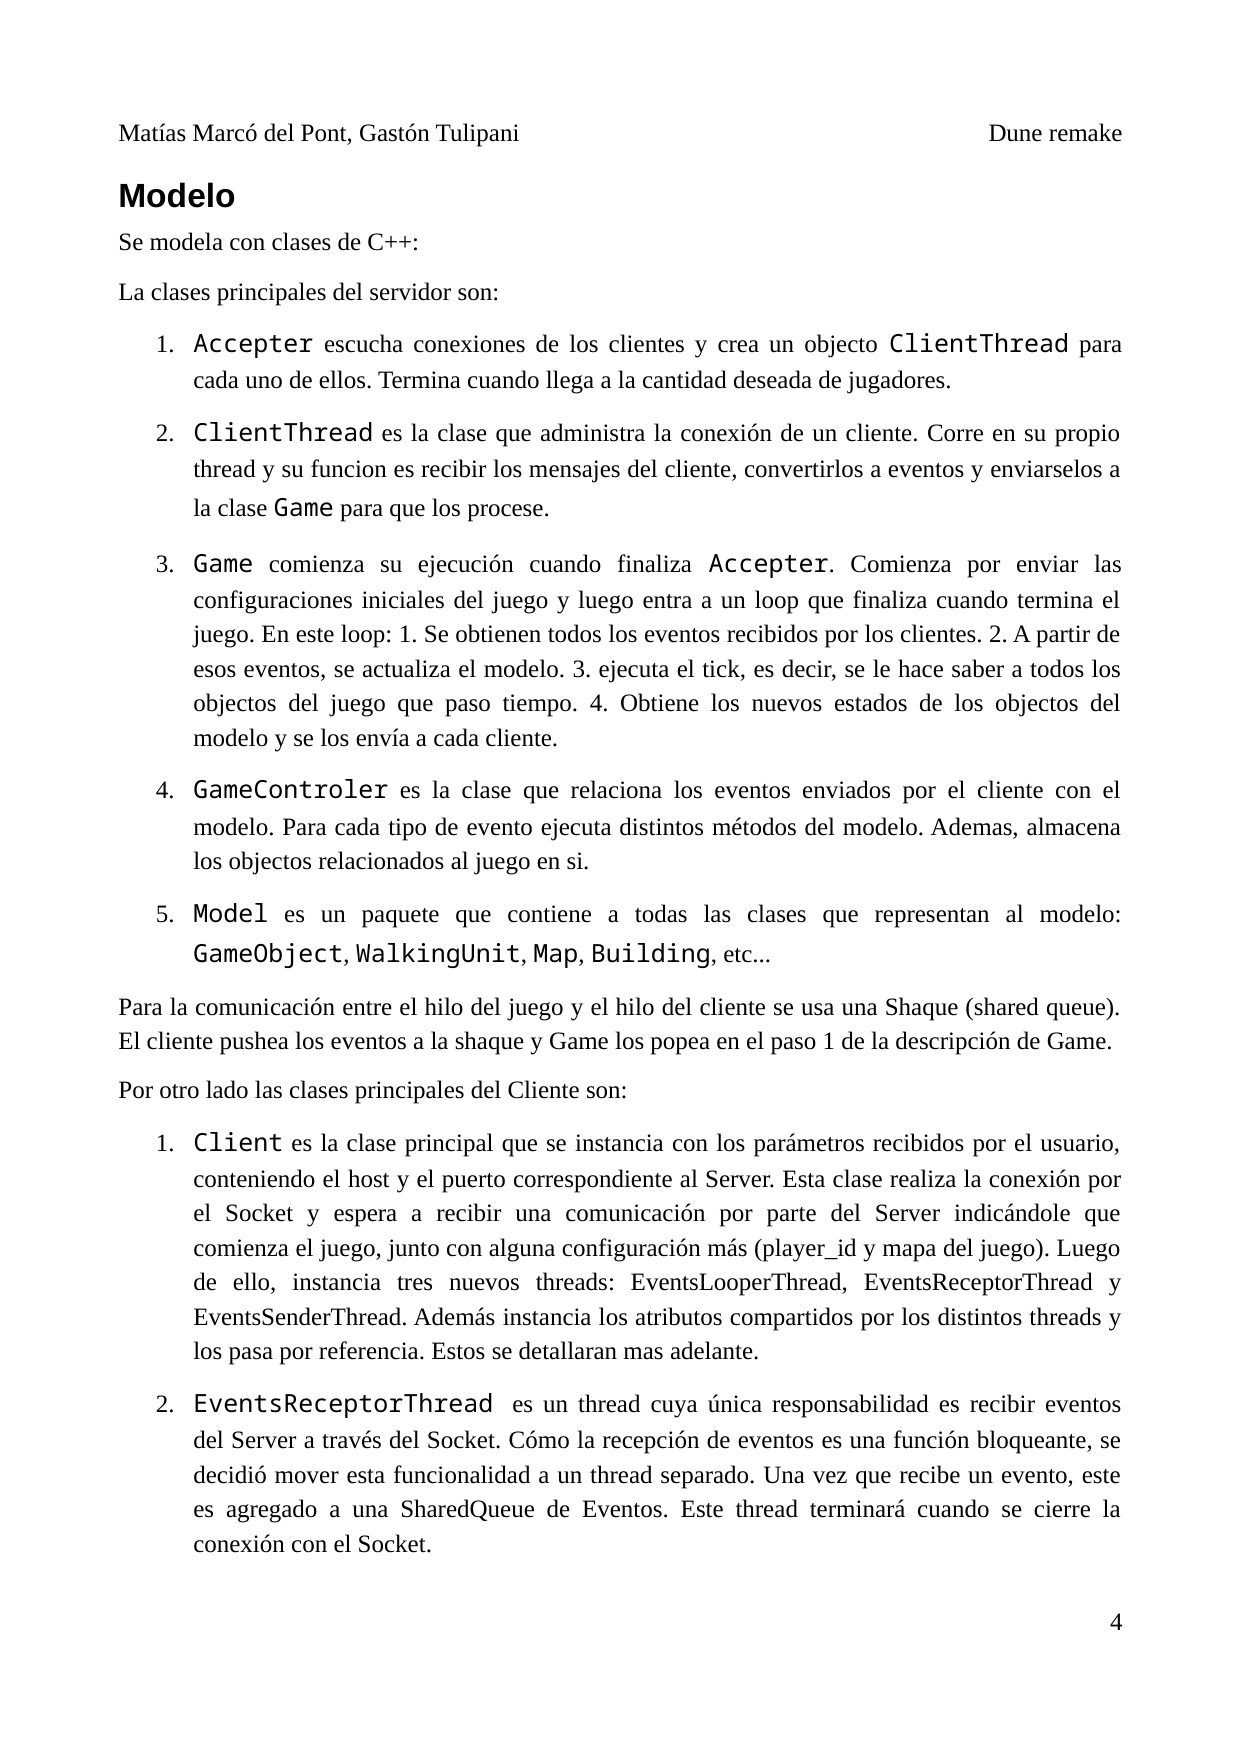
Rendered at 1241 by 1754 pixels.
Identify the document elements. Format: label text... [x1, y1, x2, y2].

list GameControler es la clase que relaciona los eventos enviados por el cliente con el modelo. Para cada tipo de evento ejecuta distintos métodos del modelo. Ademas, almacena los objectos relacionados al juego en si. [156, 772, 1122, 875]
list Model es un paquete que contiene a todas las clases que representan al modelo: GameObject, WalkingUnit, Map, Building, etc... [156, 895, 1122, 970]
text La clases principales del servidor son: [118, 277, 1122, 305]
text Se modela con clases de C++: [118, 227, 1122, 256]
text Por otro lado las clases principales del Cliente son: [118, 1075, 1122, 1104]
list EventsReceptorThread es un thread cuya única responsabilidad es recibir eventos del Server a través del Socket. Cómo la recepción de eventos es una función bloqueante, se decidió mover esta funcionalidad a un thread separado. Una vez que recibe un evento, este es agregado a una SharedQueue de Eventos. Este thread terminará cuando se cierre la conexión con el Socket. [156, 1385, 1122, 1557]
list Accepter escucha conexiones de los clientes y crea un objecto ClientThread para cada uno de ellos. Termina cuando llega a la cantidad deseada de jugadores. [156, 326, 1122, 394]
list ClientThread es la clase que administra la conexión de un cliente. Corre en su propio thread y su funcion es recibir los mensajes del cliente, convertirlos a eventos y enviarselos a la clase Game para que los procese. [156, 414, 1122, 524]
list Game comienza su ejecución cuando finaliza Accepter. Comienza por enviar las configuraciones iniciales del juego y luego entra a un loop que finaliza cuando termina el juego. En este loop: 1. Se obtienen todos los eventos recibidos por los clientes. 2. A partir de esos eventos, se actualiza el modelo. 3. ejecuta el tick, es decir, se le hace saber a todos los objectos del juego que paso tiempo. 4. Obtiene los nuevos estados de los objectos del modelo y se los envía a cada cliente. [156, 545, 1122, 752]
text Para la comunicación entre el hilo del juego y el hilo del cliente se usa una Shaque (shared queue). El cliente pushea los eventos a la shaque y Game los popea en el paso 1 de la descripción de Game. [118, 992, 1122, 1055]
subtitle Modelo [118, 176, 1122, 215]
list Client es la clase principal que se instancia con los parámetros recibidos por el usuario, conteniendo el host y el puerto correspondiente al Server. Esta clase realiza la conexión por el Socket y espera a recibir una comunicación por parte del Server indicándole que comienza el juego, junto con alguna configuración más (player_id y mapa del juego). Luego de ello, instancia tres nuevos threads: EventsLooperThread, EventsReceptorThread y EventsSenderThread. Además instancia los atributos compartidos por los distintos threads y los pasa por referencia. Estos se detallaran mas adelante. [156, 1124, 1122, 1365]
